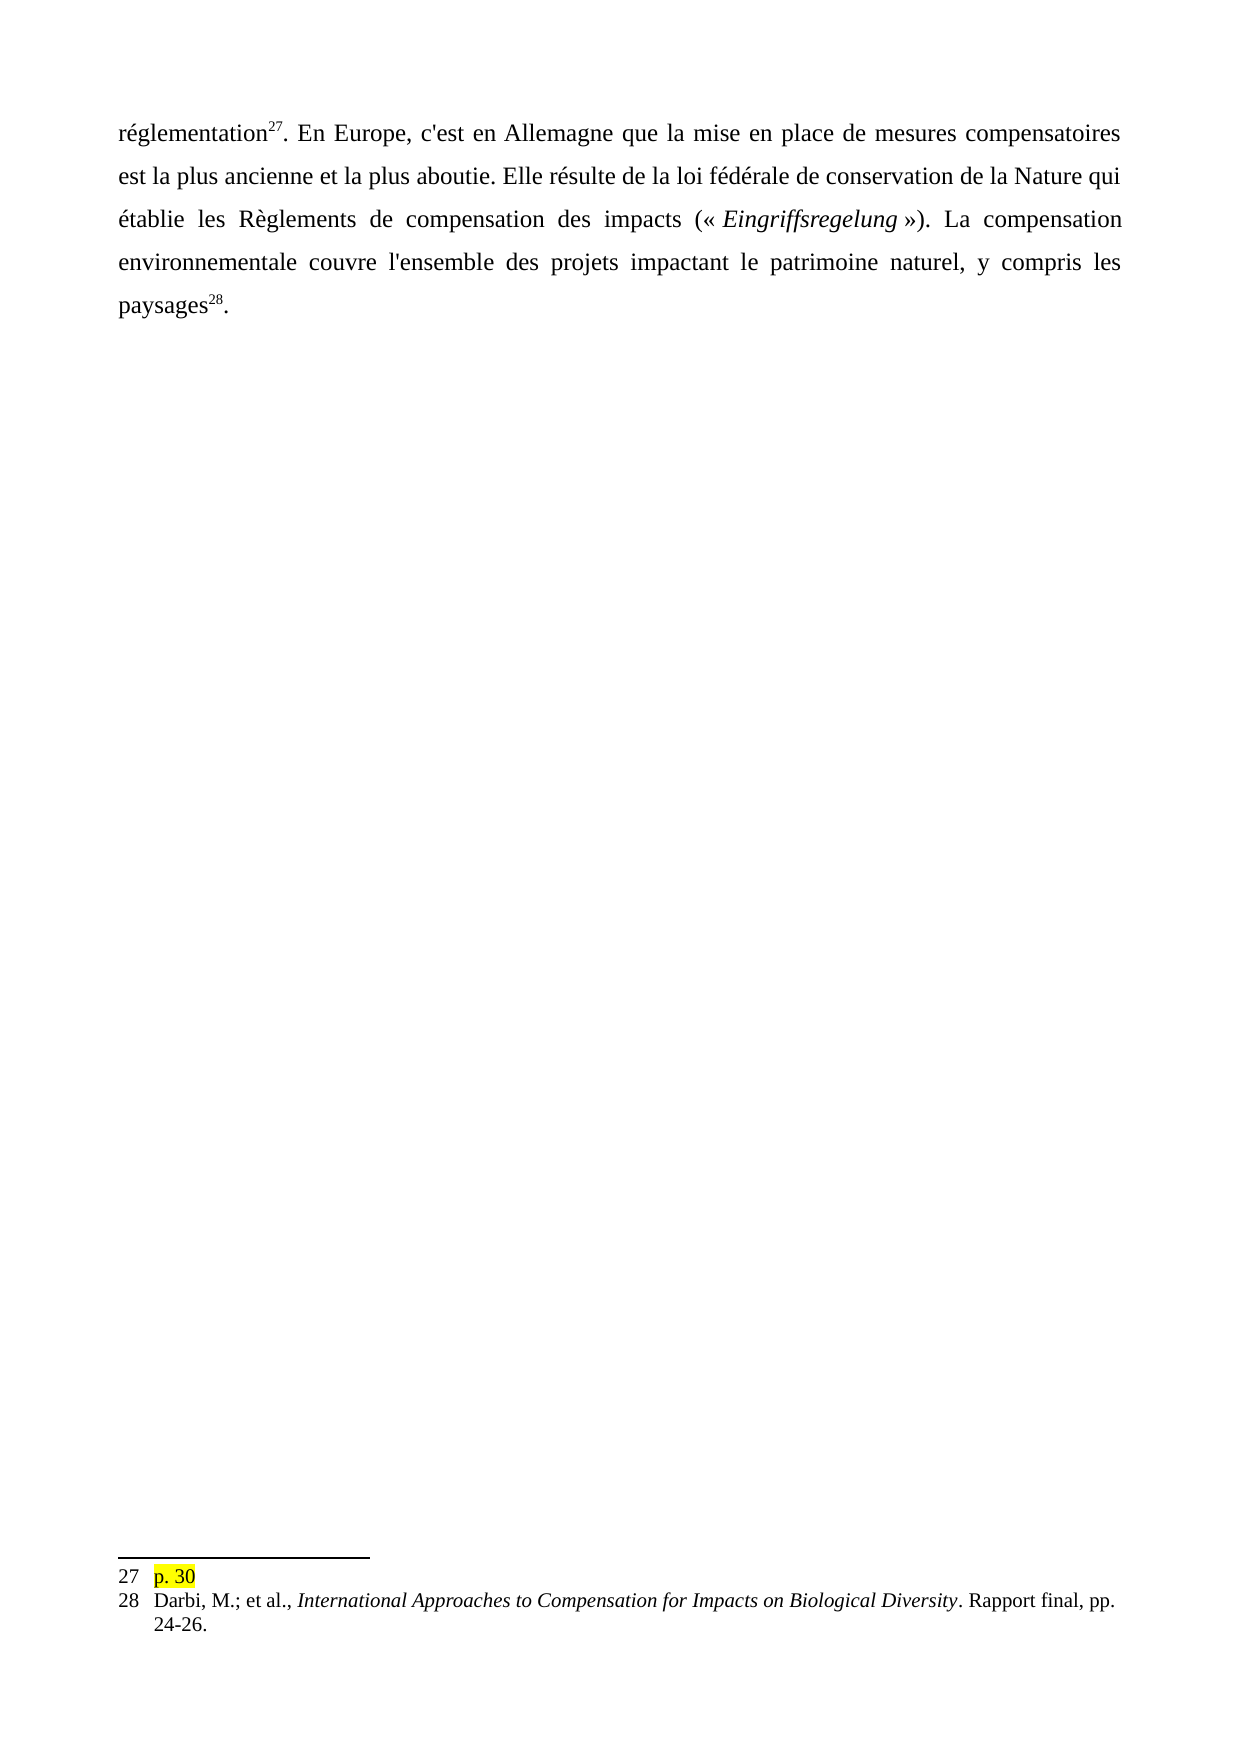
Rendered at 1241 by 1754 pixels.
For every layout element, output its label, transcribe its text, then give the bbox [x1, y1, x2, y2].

text réglementation. En Europe, c'est en Allemagne que la mise en place de mesures compensatoires est la plus ancienne et la plus aboutie. Elle résulte de la loi fédérale de conservation de la Nature qui établie les Règlements de compensation des impacts (« Eingriffsregelung »). La compensation environnementale couvre l'ensemble des projets impactant le patrimoine naturel, y compris les paysages. [118, 118, 1122, 319]
text p. 30 [118, 1564, 1122, 1588]
text Darbi, M.; et al., International Approaches to Compensation for Impacts on Biological Diversity. Rapport final, pp. 24-26. [118, 1588, 1122, 1636]
